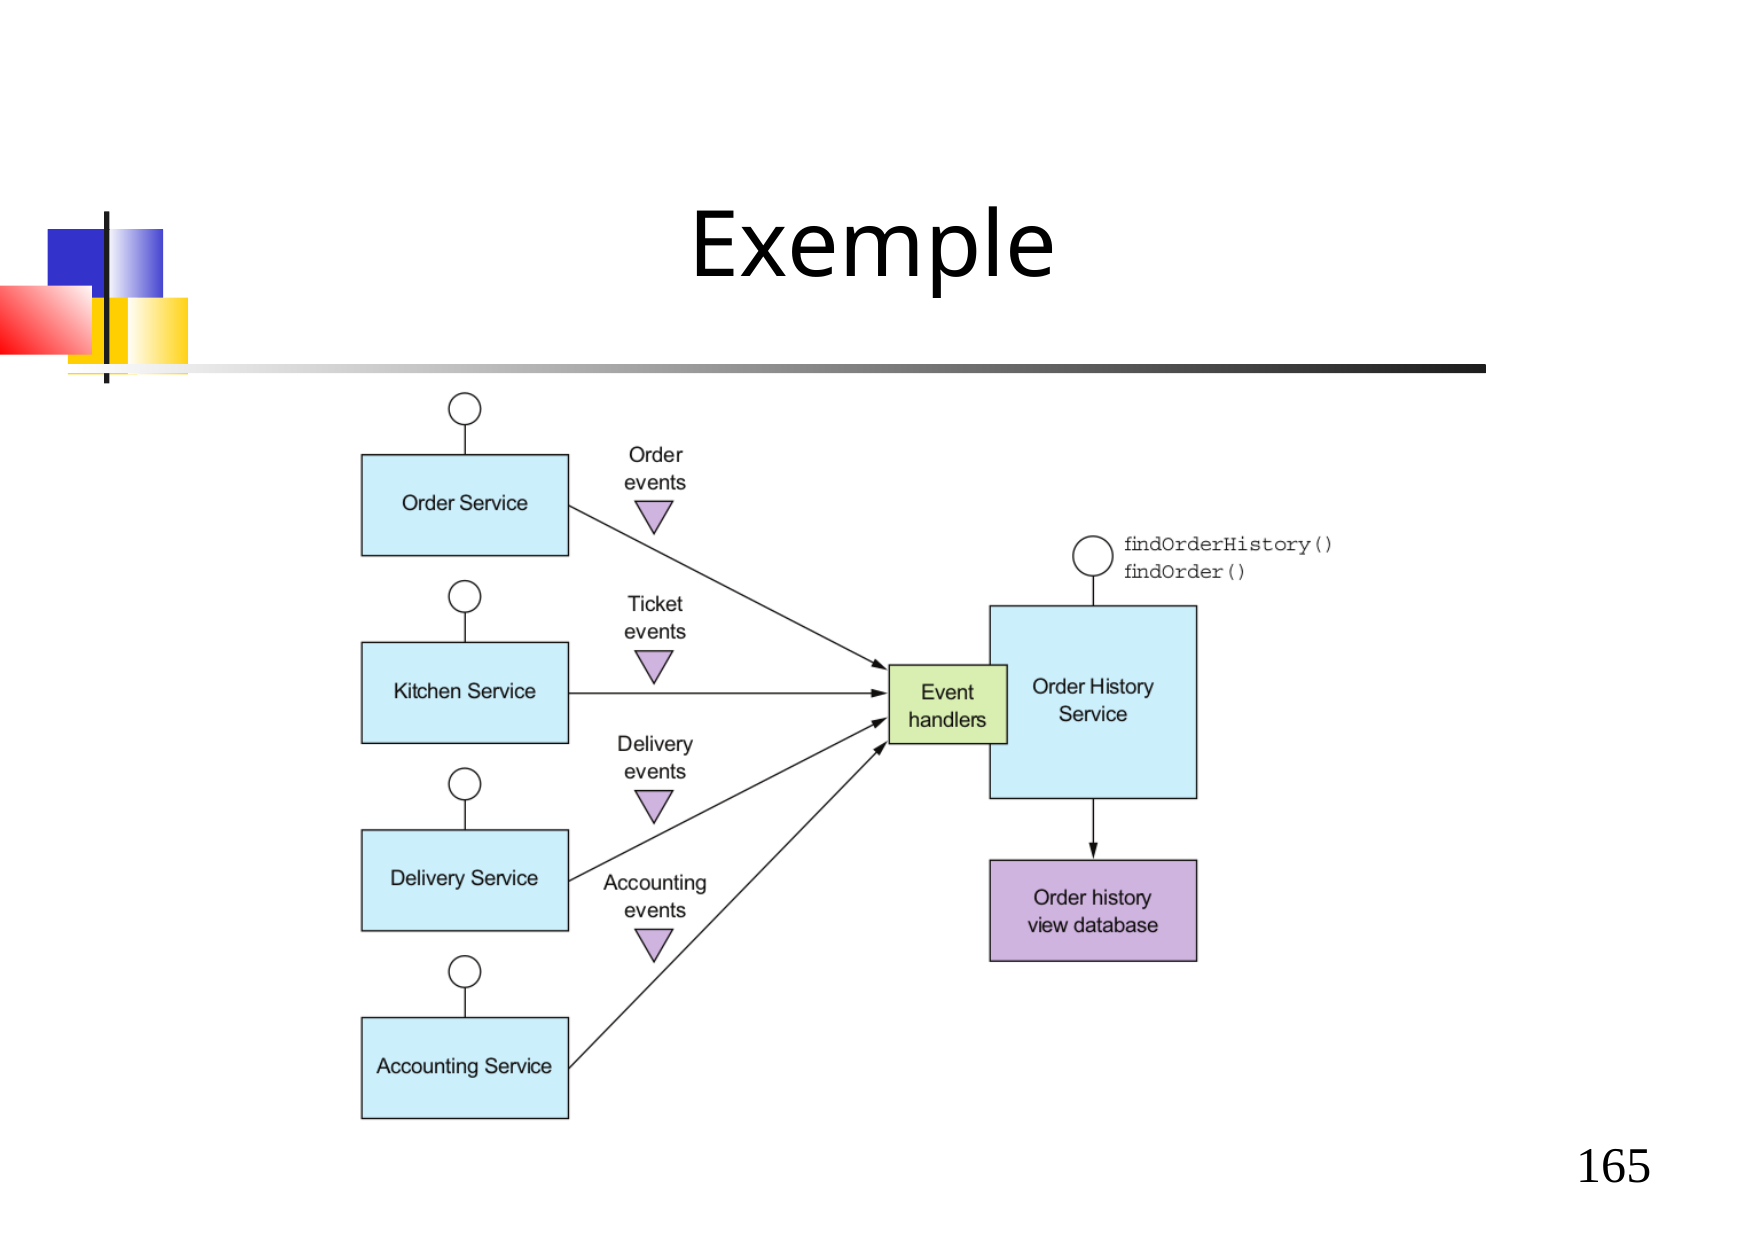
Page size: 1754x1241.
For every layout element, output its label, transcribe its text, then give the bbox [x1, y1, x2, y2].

picture [333, 376, 1430, 1149]
title Exemple [179, 139, 1567, 351]
